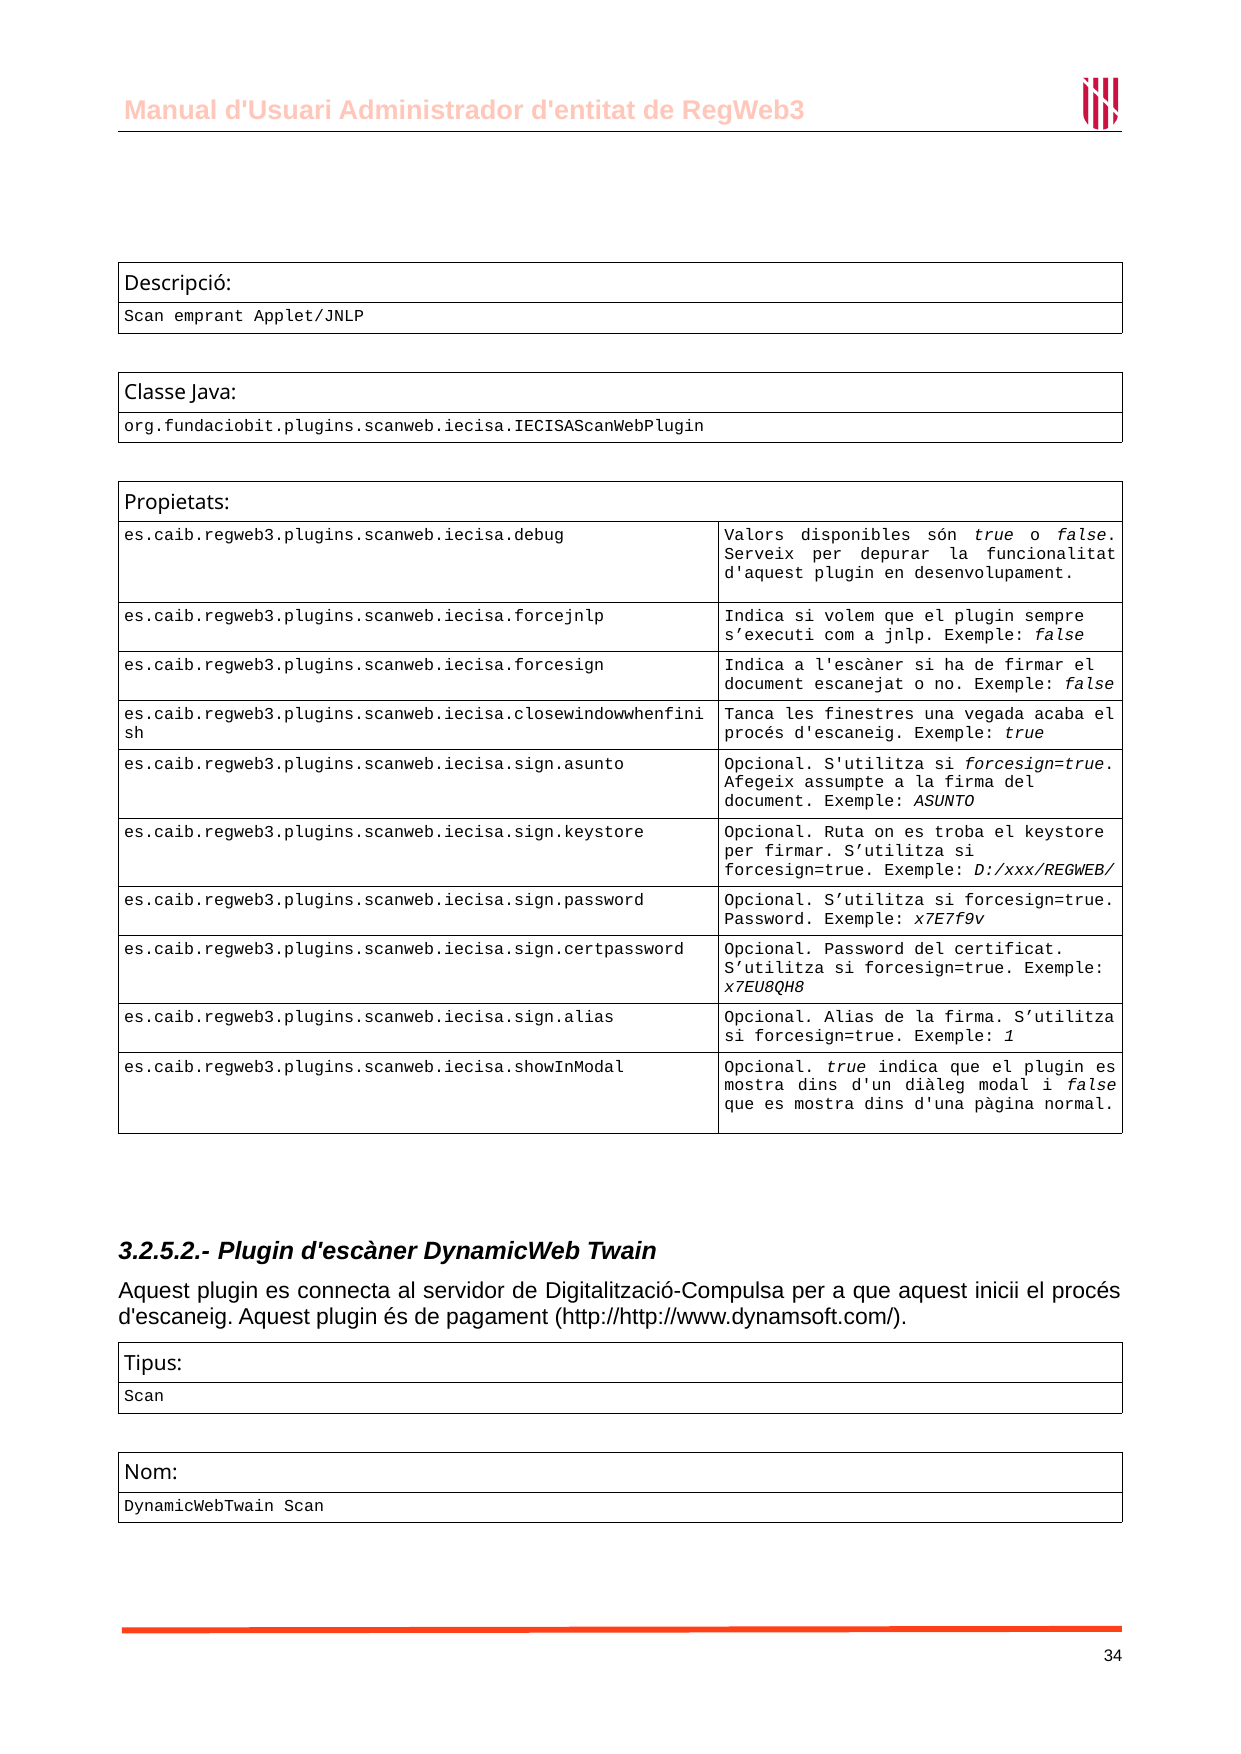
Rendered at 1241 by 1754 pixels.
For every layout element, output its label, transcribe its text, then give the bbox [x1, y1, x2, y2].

subtitle Plugin d'escàner DynamicWeb Twain [118, 1236, 1122, 1264]
table_cell DynamicWebTwain Scan [119, 1493, 1122, 1522]
table_cell es.caib.regweb3.plugins.scanweb.iecisa.sign.alias [119, 1004, 718, 1052]
table_header Propietats: [119, 482, 1122, 521]
table_cell es.caib.regweb3.plugins.scanweb.iecisa.closewindowwhenfinish [119, 701, 718, 749]
table_header Tipus: [119, 1343, 1122, 1382]
table_cell org.fundaciobit.plugins.scanweb.iecisa.IECISAScanWebPlugin [119, 413, 1122, 442]
table_cell Tanca les finestres una vegada acaba el procés d'escaneig. Exemple: true [719, 701, 1122, 749]
table_cell Opcional. Ruta on es troba el keystore per firmar. S’utilitza si forcesign=true. Exemple: D:/xxx/REGWEB/ [719, 819, 1122, 886]
table_cell es.caib.regweb3.plugins.scanweb.iecisa.showInModal [119, 1053, 718, 1133]
table_header Descripció: [119, 263, 1122, 302]
table_cell Indica a l'escàner si ha de firmar el document escanejat o no. Exemple: false [719, 652, 1122, 700]
table_cell es.caib.regweb3.plugins.scanweb.iecisa.debug [119, 522, 718, 602]
table_cell es.caib.regweb3.plugins.scanweb.iecisa.sign.certpassword [119, 936, 718, 1003]
table_cell Opcional. Alias de la firma. S’utilitza si forcesign=true. Exemple: 1 [719, 1004, 1122, 1052]
table_cell Scan emprant Applet/JNLP [119, 303, 1122, 333]
table_cell Opcional. Password del certificat. S’utilitza si forcesign=true. Exemple: x7EU8QH8 [719, 936, 1122, 1003]
table_cell es.caib.regweb3.plugins.scanweb.iecisa.sign.asunto [119, 750, 718, 817]
table_cell Indica si volem que el plugin sempre s’executi com a jnlp. Exemple: false [719, 603, 1122, 651]
table_cell Valors disponibles són true o false. Serveix per depurar la funcionalitat d'aquest plugin en desenvolupament. [719, 522, 1122, 602]
text Aquest plugin es connecta al servidor de Digitalització-Compulsa per a que aquest inicii el procés d'escaneig. Aquest plugin és de pagament (http://http://www.dynamsoft.com/). [118, 1277, 1122, 1330]
table_header Classe Java: [119, 373, 1122, 412]
table_header Nom: [119, 1453, 1122, 1492]
table_cell es.caib.regweb3.plugins.scanweb.iecisa.forcesign [119, 652, 718, 700]
table_cell Scan [119, 1383, 1122, 1413]
table_cell Opcional. S’utilitza si forcesign=true. Password. Exemple: x7E7f9v [719, 887, 1122, 935]
table_cell Opcional. true indica que el plugin es mostra dins d'un diàleg modal i false que es mostra dins d'una pàgina normal. [719, 1053, 1122, 1133]
table_cell Opcional. S'utilitza si forcesign=true. Afegeix assumpte a la firma del document. Exemple: ASUNTO [719, 750, 1122, 817]
table_cell es.caib.regweb3.plugins.scanweb.iecisa.sign.password [119, 887, 718, 935]
table_cell es.caib.regweb3.plugins.scanweb.iecisa.sign.keystore [119, 819, 718, 886]
picture [1080, 76, 1121, 131]
table_cell es.caib.regweb3.plugins.scanweb.iecisa.forcejnlp [119, 603, 718, 651]
